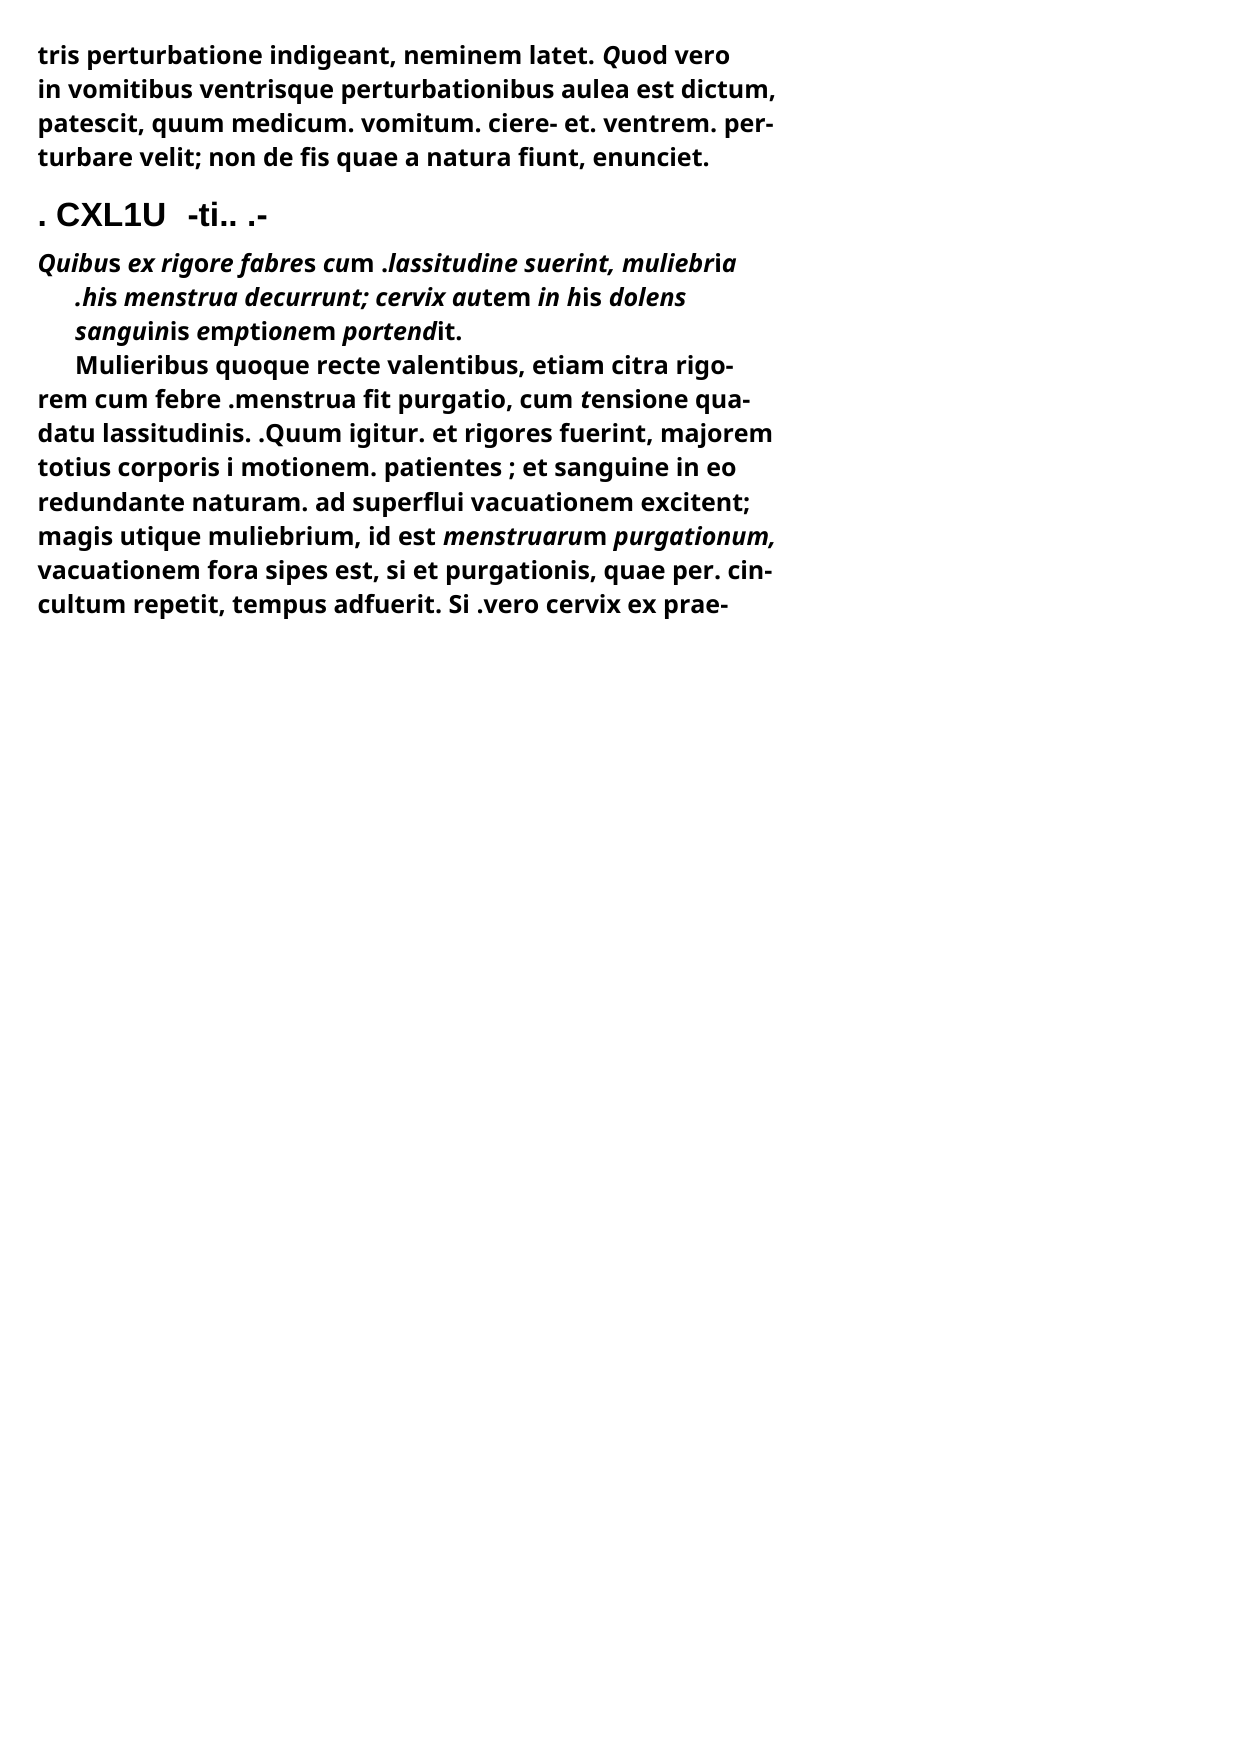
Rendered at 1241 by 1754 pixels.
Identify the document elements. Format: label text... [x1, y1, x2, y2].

subtitle . CXL1U -ti.. .- [37, 194, 1203, 233]
text Mulieribus quoque recte valentibus, etiam citra rigo- rem cum febre .menstrua fit purgatio, cum tensione qua- datu lassitudinis. .Quum igitur. et rigores fuerint, majorem totius corporis i motionem. patientes ; et sanguine in eo redundante naturam. ad superflui vacuationem excitent; magis utique muliebrium, id est menstruarum purgationum, vacuationem fora sipes est, si et purgationis, quae per. cin- cultum repetit, tempus adfuerit. Si .vero cervix ex prae- [37, 348, 1203, 620]
text Quibus ex rigore fabres cum .lassitudine suerint, muliebria .his menstrua decurrunt; cervix autem in his dolens sanguinis emptionem portendit. [37, 246, 1203, 348]
text tris perturbatione indigeant, neminem latet. Quod vero in vomitibus ventrisque perturbationibus aulea est dictum, patescit, quum medicum. vomitum. ciere- et. ventrem. per- turbare velit; non de fis quae a natura fiunt, enunciet. [37, 37, 1203, 174]
